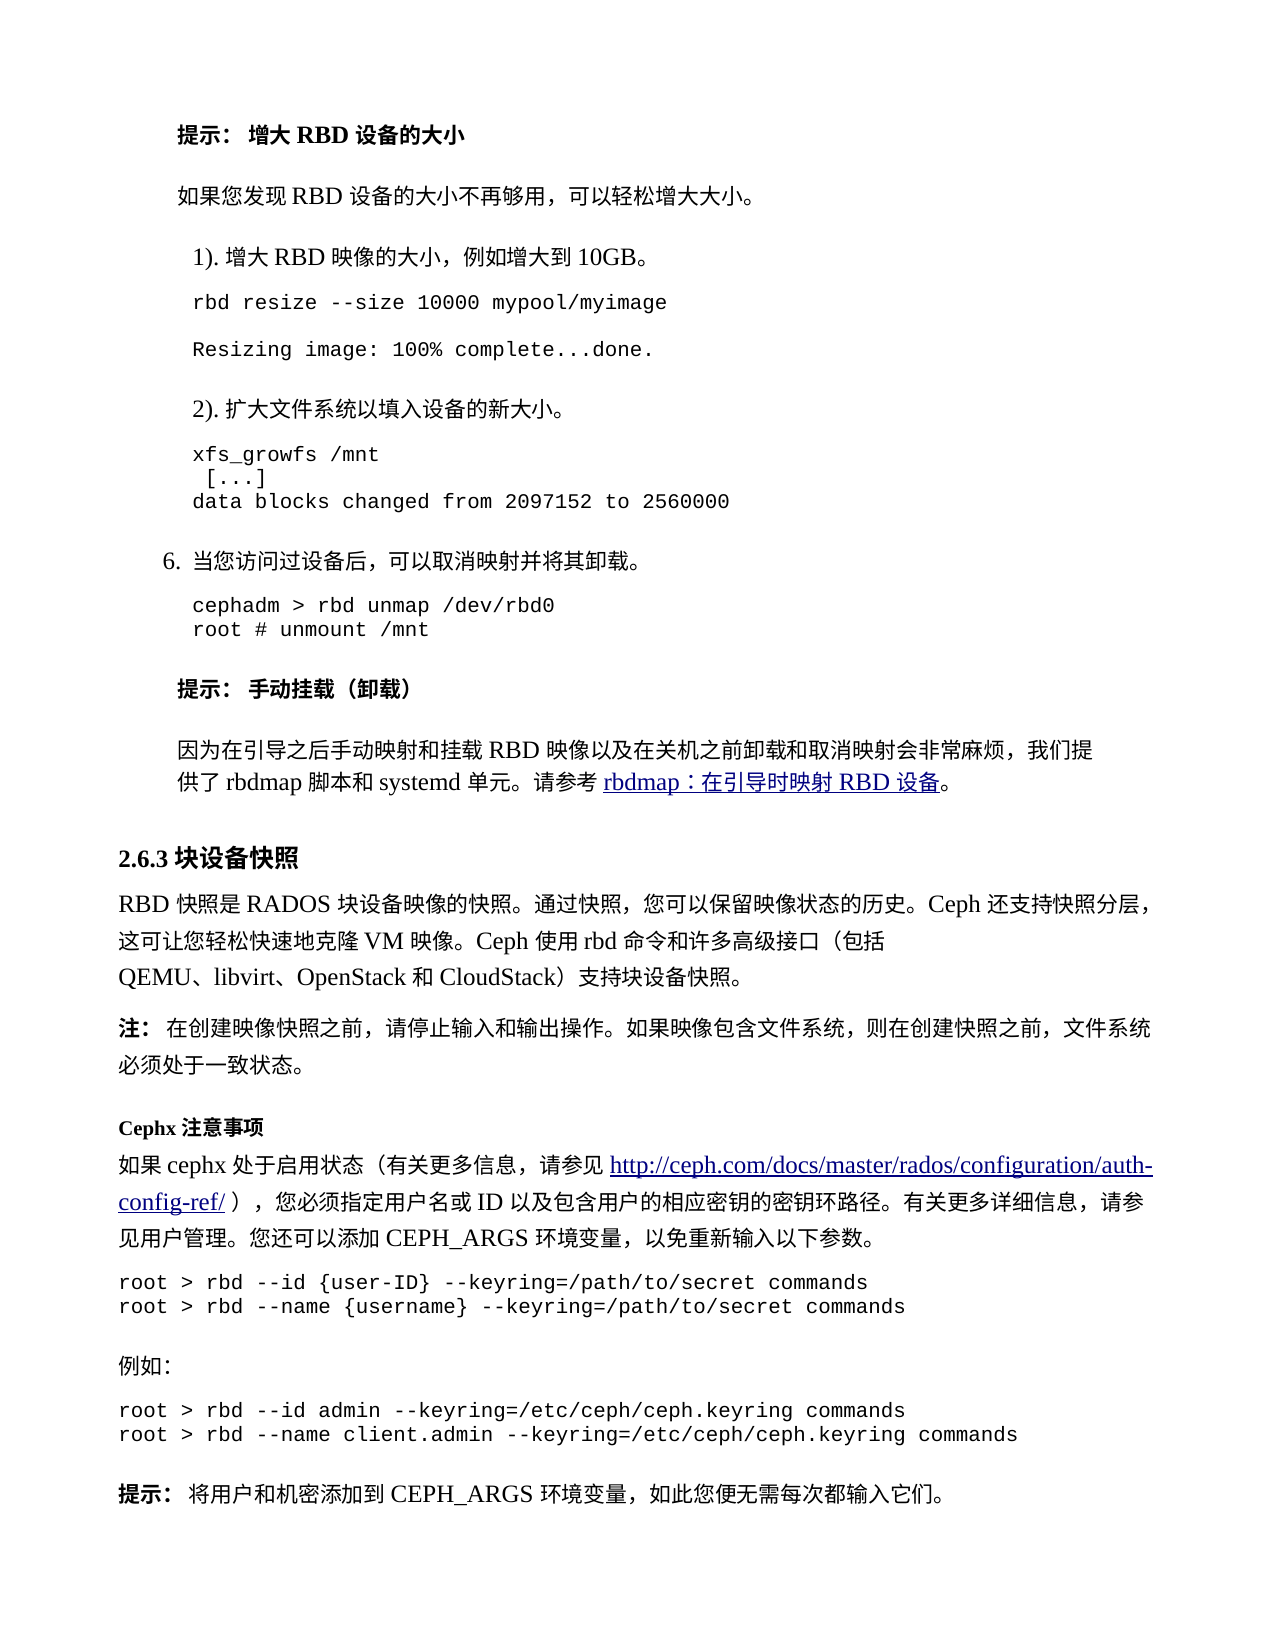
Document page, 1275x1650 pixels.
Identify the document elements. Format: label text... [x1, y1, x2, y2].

text root > rbd --name {username} --keyring=/path/to/secret commands [118, 1296, 1157, 1319]
text 因为在引导之后手动映射和挂载 RBD 映像以及在关机之前卸载和取消映射会非常麻烦，我们提供了 rbdmap 脚本和 systemd 单元。请参考 rbdmap：在引导时映射 RBD 设备。 [177, 733, 1098, 797]
text [...] [118, 467, 1157, 491]
text root > rbd --id admin --keyring=/etc/ceph/ceph.keyring commands [118, 1400, 1157, 1424]
text 提示： 将用户和机密添加到 CEPH_ARGS 环境变量，如此您便无需每次都输入它们。 [118, 1477, 1157, 1509]
text 注： 在创建映像快照之前，请停止输入和输出操作。如果映像包含文件系统，则在创建快照之前，文件系统必须处于一致状态。 [118, 1011, 1157, 1079]
text 2). 扩大文件系统以填入设备的新大小。 [118, 392, 1157, 424]
text root # unmount /mnt [118, 619, 1157, 643]
text 如果 cephx 处于启用状态（有关更多信息，请参见 http://ceph.com/docs/master/rados/configuration/auth-config-ref/ ），您必须指定用户名或 ID 以及包含用户的相应密钥的密钥环路径。有关更多详细信息，请参见用户管理。您还可以添加 CEPH_ARGS 环境变量，以免重新输入以下参数。 [118, 1148, 1157, 1252]
text 提示： 增大 RBD 设备的大小 [177, 118, 1098, 150]
subtitle 2.6.3 块设备快照 [118, 839, 1157, 875]
text data blocks changed from 2097152 to 2560000 [118, 491, 1157, 514]
text 提示： 手动挂载（卸载） [177, 672, 1098, 704]
list 当您访问过设备后，可以取消映射并将其卸载。 [162, 544, 1157, 576]
text cephadm > rbd unmap /dev/rbd0 [118, 595, 1157, 619]
text rbd resize --size 10000 mypool/myimage [118, 292, 1157, 315]
text 如果您发现 RBD 设备的大小不再够用，可以轻松增大大小。 [177, 179, 1098, 211]
text Resizing image: 100% complete...done. [118, 339, 1157, 363]
text 例如： [118, 1349, 1157, 1381]
text xfs_growfs /mnt [118, 443, 1157, 467]
text RBD 快照是 RADOS 块设备映像的快照。通过快照，您可以保留映像状态的历史。Ceph 还支持快照分层，这可让您轻松快速地克隆 VM 映像。Ceph 使用 rbd 命令和许多高级接口（包括 QEMU、libvirt、OpenStack 和 CloudStack）支持块设备快照。 [118, 887, 1157, 992]
text root > rbd --id {user-ID} --keyring=/path/to/secret commands [118, 1272, 1157, 1296]
subtitle Cephx 注意事项 [118, 1112, 1157, 1142]
text 1). 增大 RBD 映像的大小，例如增大到 10GB。 [118, 240, 1157, 272]
text root > rbd --name client.admin --keyring=/etc/ceph/ceph.keyring commands [118, 1424, 1157, 1448]
